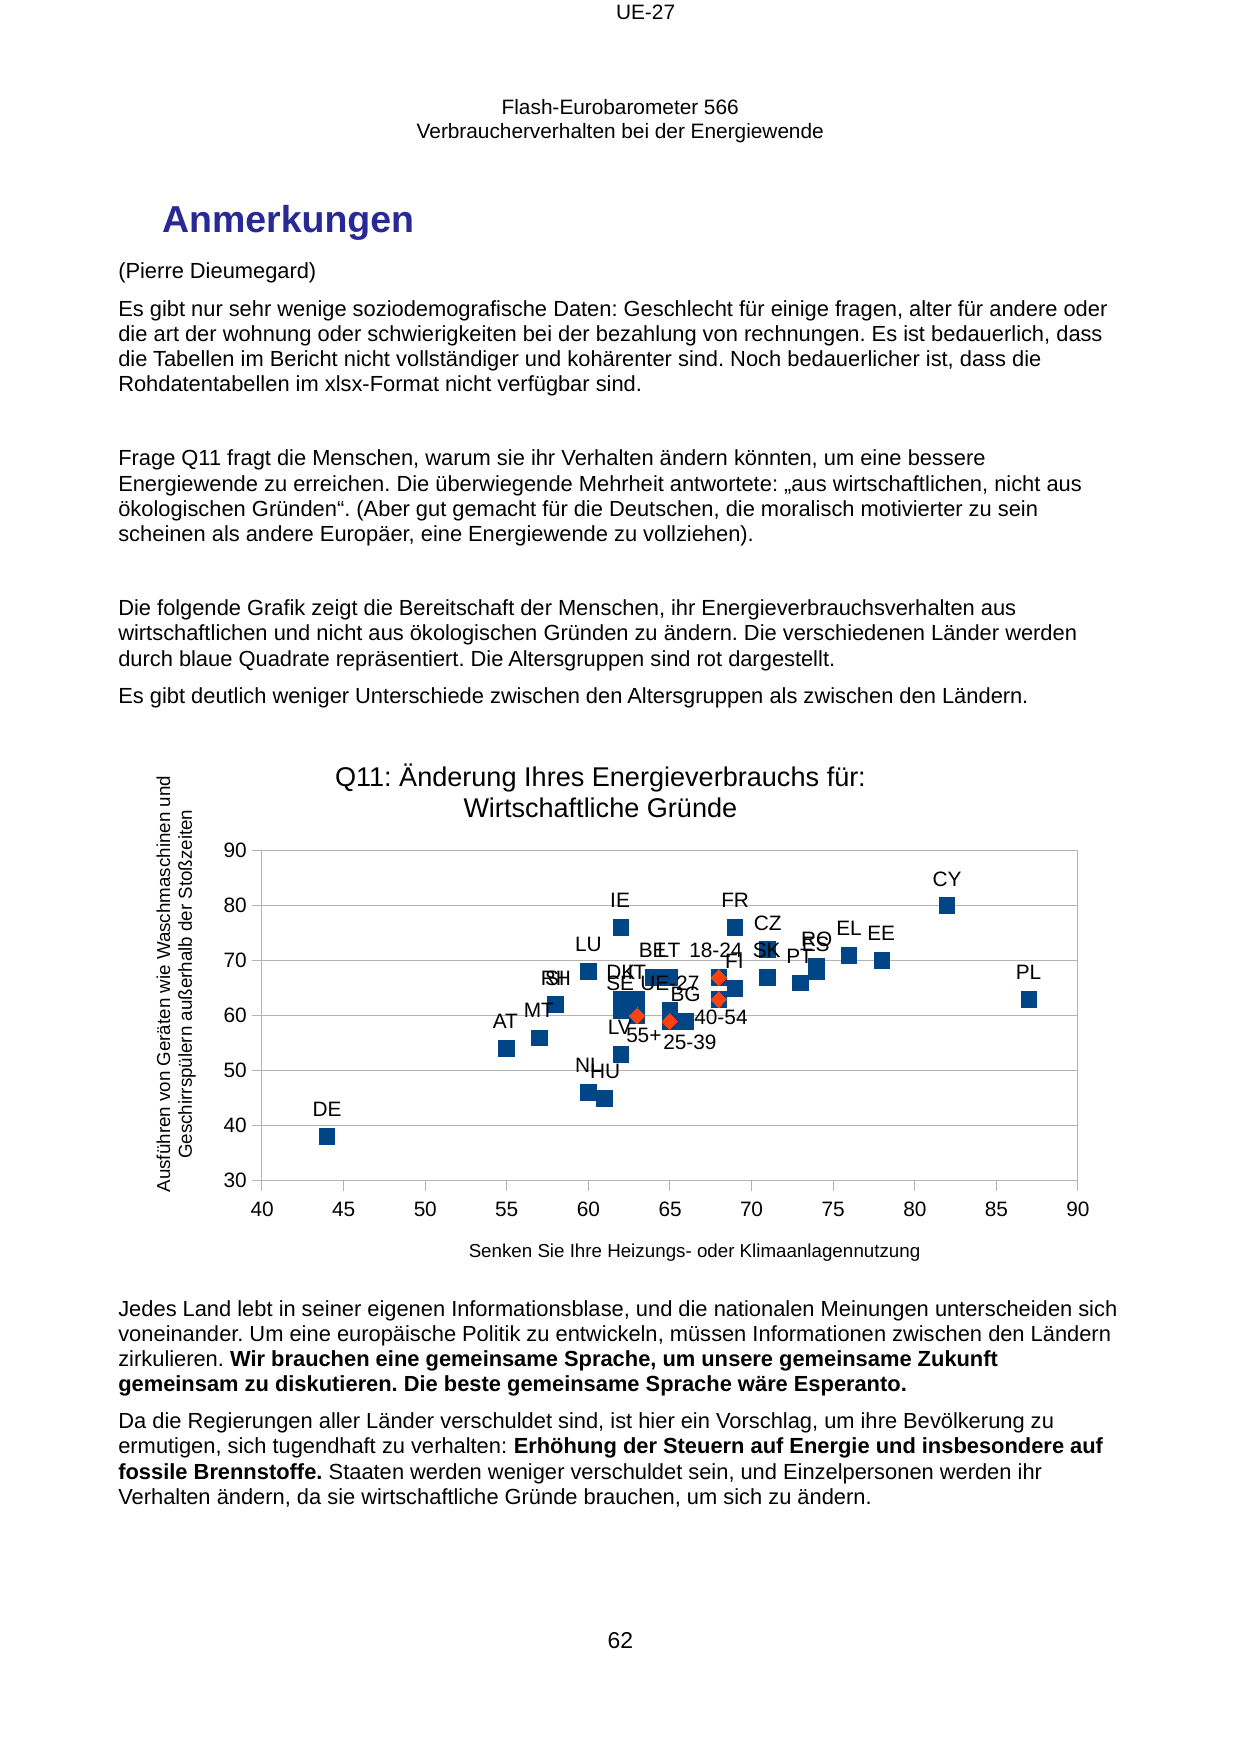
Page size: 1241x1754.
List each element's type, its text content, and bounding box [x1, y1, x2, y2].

text Jedes Land lebt in seiner eigenen Informationsblase, und die nationalen Meinungen unterscheiden sich voneinander. Um eine europäische Politik zu entwickeln, müssen Informationen zwischen den Ländern zirkulieren. Wir brauchen eine gemeinsame Sprache, um unsere gemeinsame Zukunft gemeinsam zu diskutieren. Die beste gemeinsame Sprache wäre Esperanto. [118, 720, 1122, 1396]
text (Pierre Dieumegard) [118, 258, 1122, 284]
text Da die Regierungen aller Länder verschuldet sind, ist hier ein Vorschlag, um ihre Bevölkerung zu ermutigen, sich tugendhaft zu verhalten: Erhöhung der Steuern auf Energie und insbesondere auf fossile Brennstoffe. Staaten werden weniger verschuldet sein, und Einzelpersonen werden ihr Verhalten ändern, da sie wirtschaftliche Gründe brauchen, um sich zu ändern. [118, 1408, 1122, 1509]
text Es gibt deutlich weniger Unterschiede zwischen den Altersgruppen als zwischen den Ländern. [118, 683, 1122, 708]
text Die folgende Grafik zeigt die Bereitschaft der Menschen, ihr Energieverbrauchsverhalten aus wirtschaftlichen und nicht aus ökologischen Gründen zu ändern. Die verschiedenen Länder werden durch blaue Quadrate repräsentiert. Die Altersgruppen sind rot dargestellt. [118, 595, 1122, 671]
text Es gibt nur sehr wenige soziodemografische Daten: Geschlecht für einige fragen, alter für andere oder die art der wohnung oder schwierigkeiten bei der bezahlung von rechnungen. Es ist bedauerlich, dass die Tabellen im Bericht nicht vollständiger und kohärenter sind. Noch bedauerlicher ist, dass die Rohdatentabellen im xlsx-Format nicht verfügbar sind. [118, 296, 1122, 396]
subtitle Anmerkungen [118, 197, 1122, 240]
text Frage Q11 fragt die Menschen, warum sie ihr Verhalten ändern könnten, um eine bessere Energiewende zu erreichen. Die überwiegende Mehrheit antwortete: „aus wirtschaftlichen, nicht aus ökologischen Gründen“. (Aber gut gemacht für die Deutschen, die moralisch motivierter zu sein scheinen als andere Europäer, eine Energiewende zu vollziehen). [118, 445, 1122, 546]
